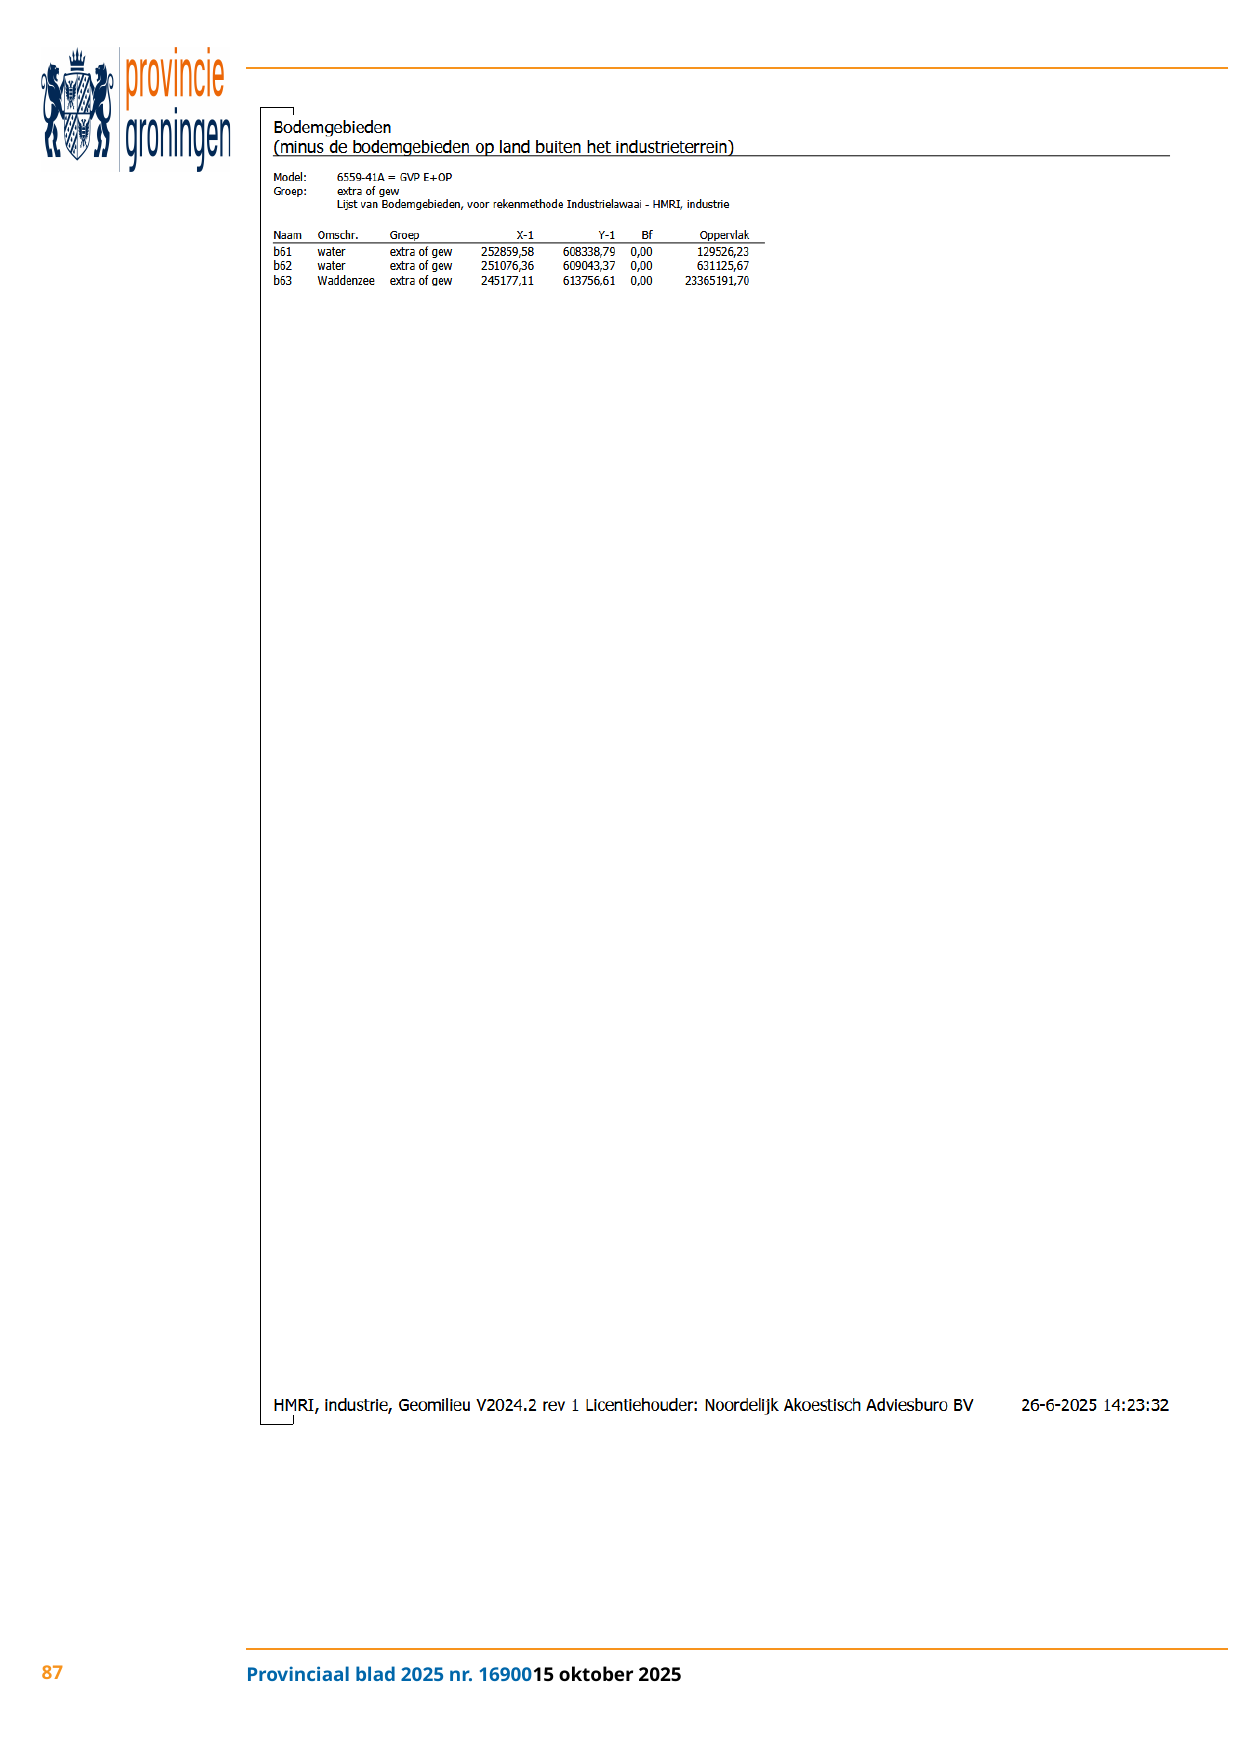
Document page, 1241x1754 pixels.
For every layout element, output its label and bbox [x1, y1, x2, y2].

picture [41, 47, 231, 172]
picture [268, 115, 1173, 1415]
